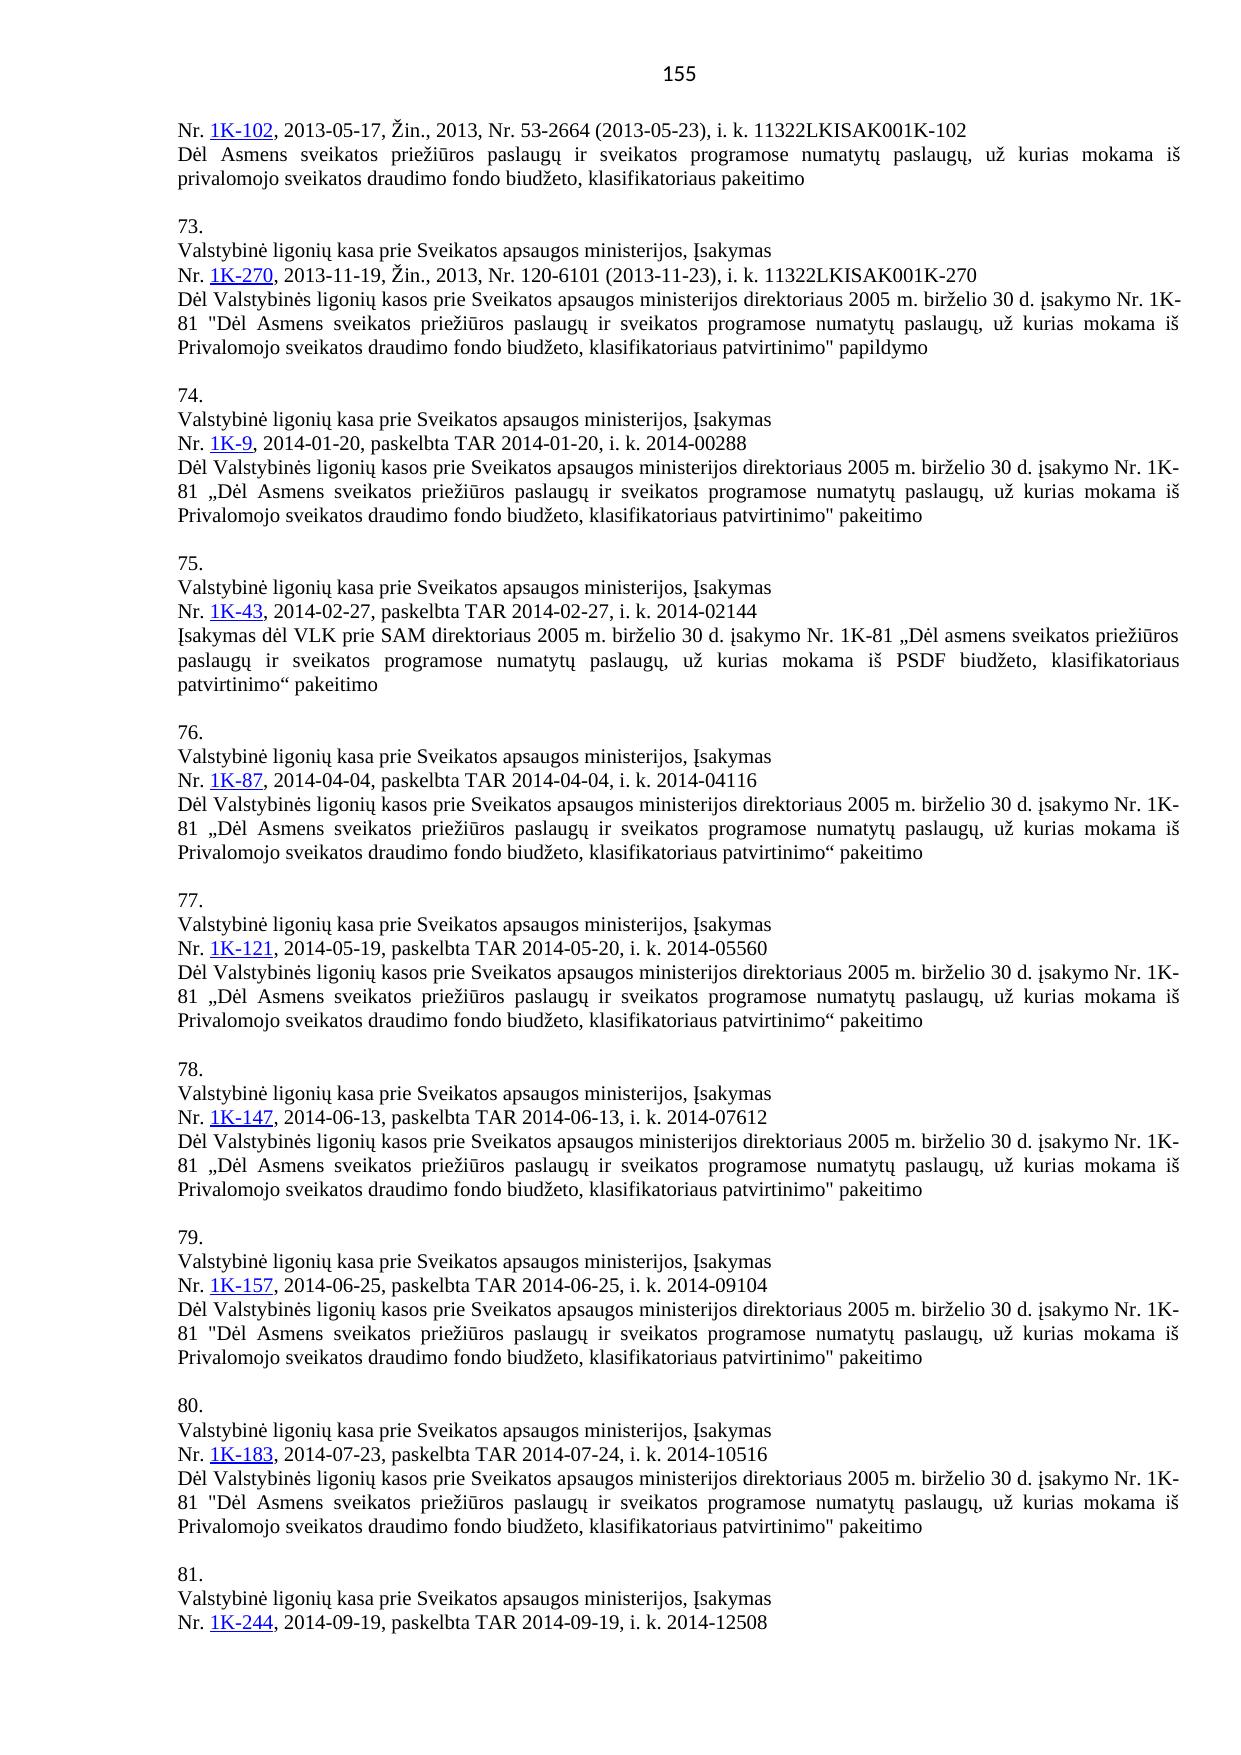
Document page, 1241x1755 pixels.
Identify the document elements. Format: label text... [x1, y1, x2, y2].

text Valstybinė ligonių kasa prie Sveikatos apsaugos ministerijos, Įsakymas [177, 1586, 1181, 1610]
text Nr. 1K-147, 2014-06-13, paskelbta TAR 2014-06-13, i. k. 2014-07612 [177, 1105, 1181, 1129]
text Nr. 1K-87, 2014-04-04, paskelbta TAR 2014-04-04, i. k. 2014-04116 [177, 768, 1181, 792]
text Valstybinė ligonių kasa prie Sveikatos apsaugos ministerijos, Įsakymas [177, 1417, 1181, 1442]
text Dėl Valstybinės ligonių kasos prie Sveikatos apsaugos ministerijos direktoriaus 2005 m. birželio 30 d. įsakymo Nr. 1K-81 "Dėl Asmens sveikatos priežiūros paslaugų ir sveikatos programose numatytų paslaugų, už kurias mokama iš Privalomojo sveikatos draudimo fondo biudžeto, klasifikatoriaus patvirtinimo" pakeitimo [177, 1466, 1181, 1538]
text 81. [177, 1562, 1181, 1586]
text Valstybinė ligonių kasa prie Sveikatos apsaugos ministerijos, Įsakymas [177, 575, 1181, 599]
text 78. [177, 1057, 1181, 1081]
text Dėl Valstybinės ligonių kasos prie Sveikatos apsaugos ministerijos direktoriaus 2005 m. birželio 30 d. įsakymo Nr. 1K-81 „Dėl Asmens sveikatos priežiūros paslaugų ir sveikatos programose numatytų paslaugų, už kurias mokama iš Privalomojo sveikatos draudimo fondo biudžeto, klasifikatoriaus patvirtinimo“ pakeitimo [177, 960, 1181, 1032]
text Dėl Valstybinės ligonių kasos prie Sveikatos apsaugos ministerijos direktoriaus 2005 m. birželio 30 d. įsakymo Nr. 1K-81 "Dėl Asmens sveikatos priežiūros paslaugų ir sveikatos programose numatytų paslaugų, už kurias mokama iš Privalomojo sveikatos draudimo fondo biudžeto, klasifikatoriaus patvirtinimo" pakeitimo [177, 1297, 1181, 1369]
text 76. [177, 720, 1181, 744]
text Dėl Valstybinės ligonių kasos prie Sveikatos apsaugos ministerijos direktoriaus 2005 m. birželio 30 d. įsakymo Nr. 1K-81 "Dėl Asmens sveikatos priežiūros paslaugų ir sveikatos programose numatytų paslaugų, už kurias mokama iš Privalomojo sveikatos draudimo fondo biudžeto, klasifikatoriaus patvirtinimo" papildymo [177, 287, 1181, 359]
text 77. [177, 888, 1181, 912]
text 75. [177, 551, 1181, 575]
text Valstybinė ligonių kasa prie Sveikatos apsaugos ministerijos, Įsakymas [177, 238, 1181, 262]
text Valstybinė ligonių kasa prie Sveikatos apsaugos ministerijos, Įsakymas [177, 407, 1181, 431]
text Nr. 1K-43, 2014-02-27, paskelbta TAR 2014-02-27, i. k. 2014-02144 [177, 599, 1181, 623]
text Nr. 1K-270, 2013-11-19, Žin., 2013, Nr. 120-6101 (2013-11-23), i. k. 11322LKISAK001K-270 [177, 262, 1181, 287]
text Dėl Asmens sveikatos priežiūros paslaugų ir sveikatos programose numatytų paslaugų, už kurias mokama iš privalomojo sveikatos draudimo fondo biudžeto, klasifikatoriaus pakeitimo [177, 142, 1181, 190]
text Valstybinė ligonių kasa prie Sveikatos apsaugos ministerijos, Įsakymas [177, 1081, 1181, 1105]
text 73. [177, 214, 1181, 238]
text Dėl Valstybinės ligonių kasos prie Sveikatos apsaugos ministerijos direktoriaus 2005 m. birželio 30 d. įsakymo Nr. 1K-81 „Dėl Asmens sveikatos priežiūros paslaugų ir sveikatos programose numatytų paslaugų, už kurias mokama iš Privalomojo sveikatos draudimo fondo biudžeto, klasifikatoriaus patvirtinimo" pakeitimo [177, 1129, 1181, 1201]
text Nr. 1K-244, 2014-09-19, paskelbta TAR 2014-09-19, i. k. 2014-12508 [177, 1610, 1181, 1634]
text Dėl Valstybinės ligonių kasos prie Sveikatos apsaugos ministerijos direktoriaus 2005 m. birželio 30 d. įsakymo Nr. 1K-81 „Dėl Asmens sveikatos priežiūros paslaugų ir sveikatos programose numatytų paslaugų, už kurias mokama iš Privalomojo sveikatos draudimo fondo biudžeto, klasifikatoriaus patvirtinimo“ pakeitimo [177, 792, 1181, 864]
text Nr. 1K-183, 2014-07-23, paskelbta TAR 2014-07-24, i. k. 2014-10516 [177, 1442, 1181, 1466]
text Valstybinė ligonių kasa prie Sveikatos apsaugos ministerijos, Įsakymas [177, 912, 1181, 936]
text Valstybinė ligonių kasa prie Sveikatos apsaugos ministerijos, Įsakymas [177, 1249, 1181, 1273]
text 74. [177, 383, 1181, 407]
text 80. [177, 1393, 1181, 1417]
text Įsakymas dėl VLK prie SAM direktoriaus 2005 m. birželio 30 d. įsakymo Nr. 1K-81 „Dėl asmens sveikatos priežiūros paslaugų ir sveikatos programose numatytų paslaugų, už kurias mokama iš PSDF biudžeto, klasifikatoriaus patvirtinimo“ pakeitimo [177, 623, 1181, 696]
text Nr. 1K-102, 2013-05-17, Žin., 2013, Nr. 53-2664 (2013-05-23), i. k. 11322LKISAK001K-102 [177, 118, 1181, 142]
text Valstybinė ligonių kasa prie Sveikatos apsaugos ministerijos, Įsakymas [177, 744, 1181, 768]
text 79. [177, 1225, 1181, 1249]
text Nr. 1K-121, 2014-05-19, paskelbta TAR 2014-05-20, i. k. 2014-05560 [177, 936, 1181, 960]
text Nr. 1K-9, 2014-01-20, paskelbta TAR 2014-01-20, i. k. 2014-00288 [177, 431, 1181, 455]
text Dėl Valstybinės ligonių kasos prie Sveikatos apsaugos ministerijos direktoriaus 2005 m. birželio 30 d. įsakymo Nr. 1K-81 „Dėl Asmens sveikatos priežiūros paslaugų ir sveikatos programose numatytų paslaugų, už kurias mokama iš Privalomojo sveikatos draudimo fondo biudžeto, klasifikatoriaus patvirtinimo" pakeitimo [177, 455, 1181, 527]
text Nr. 1K-157, 2014-06-25, paskelbta TAR 2014-06-25, i. k. 2014-09104 [177, 1273, 1181, 1297]
